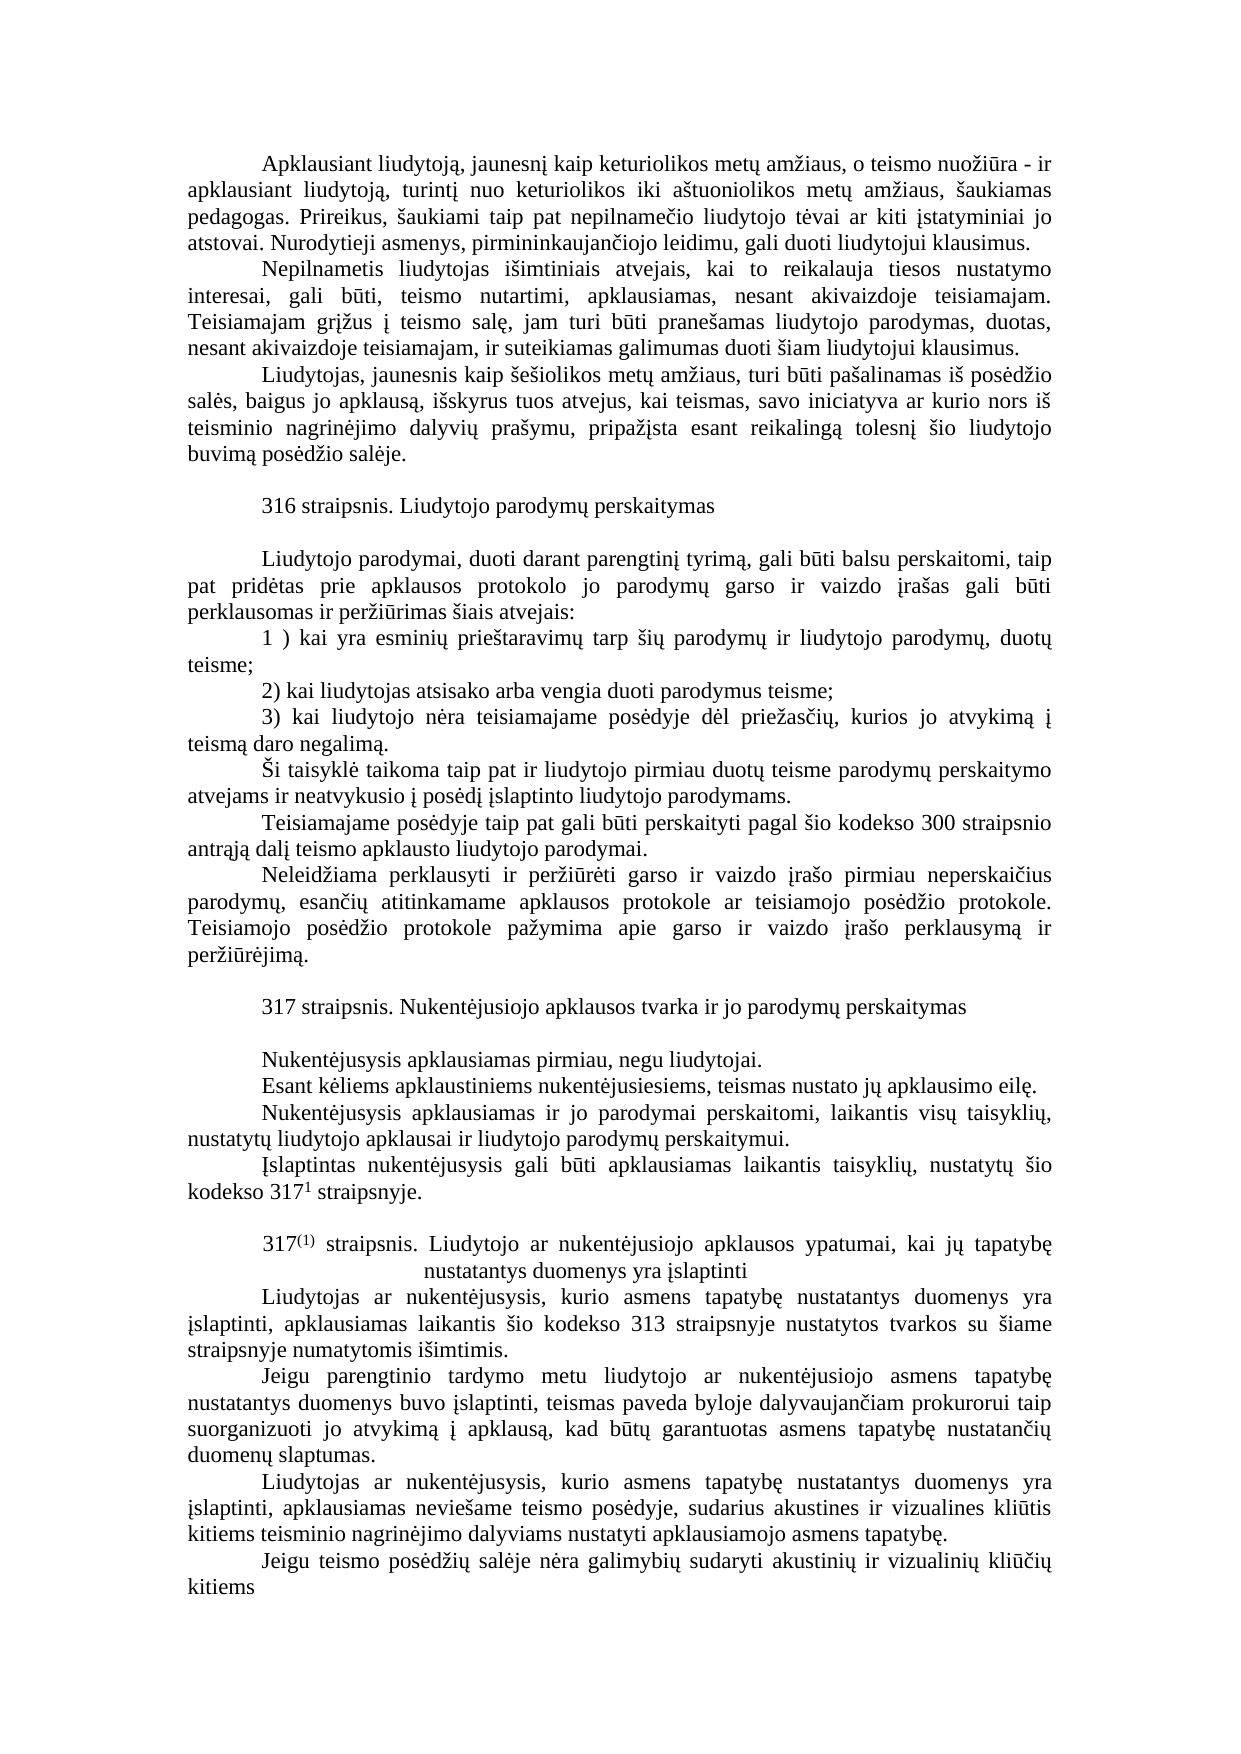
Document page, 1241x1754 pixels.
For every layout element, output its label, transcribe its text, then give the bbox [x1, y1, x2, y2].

text Jeigu parengtinio tardymo metu liudytojo ar nukentėjusiojo asmens tapatybę nustatantys duomenys buvo įslaptinti, teismas paveda byloje dalyvaujančiam prokurorui taip suorganizuoti jo atvykimą į apklausą, kad būtų garantuotas asmens tapatybę nustatančių duomenų slaptumas. [187, 1362, 1053, 1468]
text 317(1) straipsnis. Liudytojo ar nukentėjusiojo apklausos ypatumai, kai jų tapatybę nustatantys duomenys yra įslaptinti [262, 1231, 1053, 1283]
text 317 straipsnis. Nukentėjusiojo apklausos tvarka ir jo parodymų perskaitymas [187, 993, 1053, 1020]
text Jeigu teismo posėdžių salėje nėra galimybių sudaryti akustinių ir vizualinių kliūčių kitiems [187, 1547, 1053, 1599]
text Nepilnametis liudytojas išimtiniais atvejais, kai to reikalauja tiesos nustatymo interesai, gali būti, teismo nutartimi, apklausiamas, nesant akivaizdoje teisiamajam. Teisiamajam grįžus į teismo salę, jam turi būti pranešamas liudytojo parodymas, duotas, nesant akivaizdoje teisiamajam, ir suteikiamas galimumas duoti šiam liudytojui klausimus. [187, 255, 1053, 361]
text Teisiamajame posėdyje taip pat gali būti perskaityti pagal šio kodekso 300 straipsnio antrąją dalį teismo apklausto liudytojo parodymai. [187, 809, 1053, 862]
text Nukentėjusysis apklausiamas pirmiau, negu liudytojai. [187, 1046, 1053, 1072]
text Esant kėliems apklaustiniems nukentėjusiesiems, teismas nustato jų apklausimo eilę. [187, 1072, 1053, 1099]
text Liudytojas ar nukentėjusysis, kurio asmens tapatybę nustatantys duomenys yra įslaptinti, apklausiamas laikantis šio kodekso 313 straipsnyje nustatytos tvarkos su šiame straipsnyje numatytomis išimtimis. [187, 1283, 1053, 1362]
text 316 straipsnis. Liudytojo parodymų perskaitymas [187, 493, 1053, 519]
text 2) kai liudytojas atsisako arba vengia duoti parodymus teisme; [187, 677, 1053, 703]
text 1 ) kai yra esminių prieštaravimų tarp šių parodymų ir liudytojo parodymų, duotų teisme; [187, 624, 1053, 677]
text Liudytojas, jaunesnis kaip šešiolikos metų amžiaus, turi būti pašalinamas iš posėdžio salės, baigus jo apklausą, išskyrus tuos atvejus, kai teismas, savo iniciatyva ar kurio nors iš teisminio nagrinėjimo dalyvių prašymu, pripažįsta esant reikalingą tolesnį šio liudytojo buvimą posėdžio salėje. [187, 361, 1053, 466]
text Neleidžiama perklausyti ir peržiūrėti garso ir vaizdo įrašo pirmiau neperskaičius parodymų, esančių atitinkamame apklausos protokole ar teisiamojo posėdžio protokole. Teisiamojo posėdžio protokole pažymima apie garso ir vaizdo įrašo perklausymą ir peržiūrėjimą. [187, 862, 1053, 967]
text Ši taisyklė taikoma taip pat ir liudytojo pirmiau duotų teisme parodymų perskaitymo atvejams ir neatvykusio į posėdį įslaptinto liudytojo parodymams. [187, 756, 1053, 809]
text Įslaptintas nukentėjusysis gali būti apklausiamas laikantis taisyklių, nustatytų šio kodekso 3171 straipsnyje. [187, 1151, 1053, 1204]
text Nukentėjusysis apklausiamas ir jo parodymai perskaitomi, laikantis visų taisyklių, nustatytų liudytojo apklausai ir liudytojo parodymų perskaitymui. [187, 1099, 1053, 1151]
text Liudytojas ar nukentėjusysis, kurio asmens tapatybę nustatantys duomenys yra įslaptinti, apklausiamas neviešame teismo posėdyje, sudarius akustines ir vizualines kliūtis kitiems teisminio nagrinėjimo dalyviams nustatyti apklausiamojo asmens tapatybę. [187, 1468, 1053, 1547]
text Liudytojo parodymai, duoti darant parengtinį tyrimą, gali būti balsu perskaitomi, taip pat pridėtas prie apklausos protokolo jo parodymų garso ir vaizdo įrašas gali būti perklausomas ir peržiūrimas šiais atvejais: [187, 545, 1053, 624]
text 3) kai liudytojo nėra teisiamajame posėdyje dėl priežasčių, kurios jo atvykimą į teismą daro negalimą. [187, 703, 1053, 756]
text Apklausiant liudytoją, jaunesnį kaip keturiolikos metų amžiaus, o teismo nuožiūra - ir apklausiant liudytoją, turintį nuo keturiolikos iki aštuoniolikos metų amžiaus, šaukiamas pedagogas. Prireikus, šaukiami taip pat nepilnamečio liudytojo tėvai ar kiti įstatyminiai jo atstovai. Nurodytieji asmenys, pirmininkaujančiojo leidimu, gali duoti liudytojui klausimus. [187, 150, 1053, 255]
